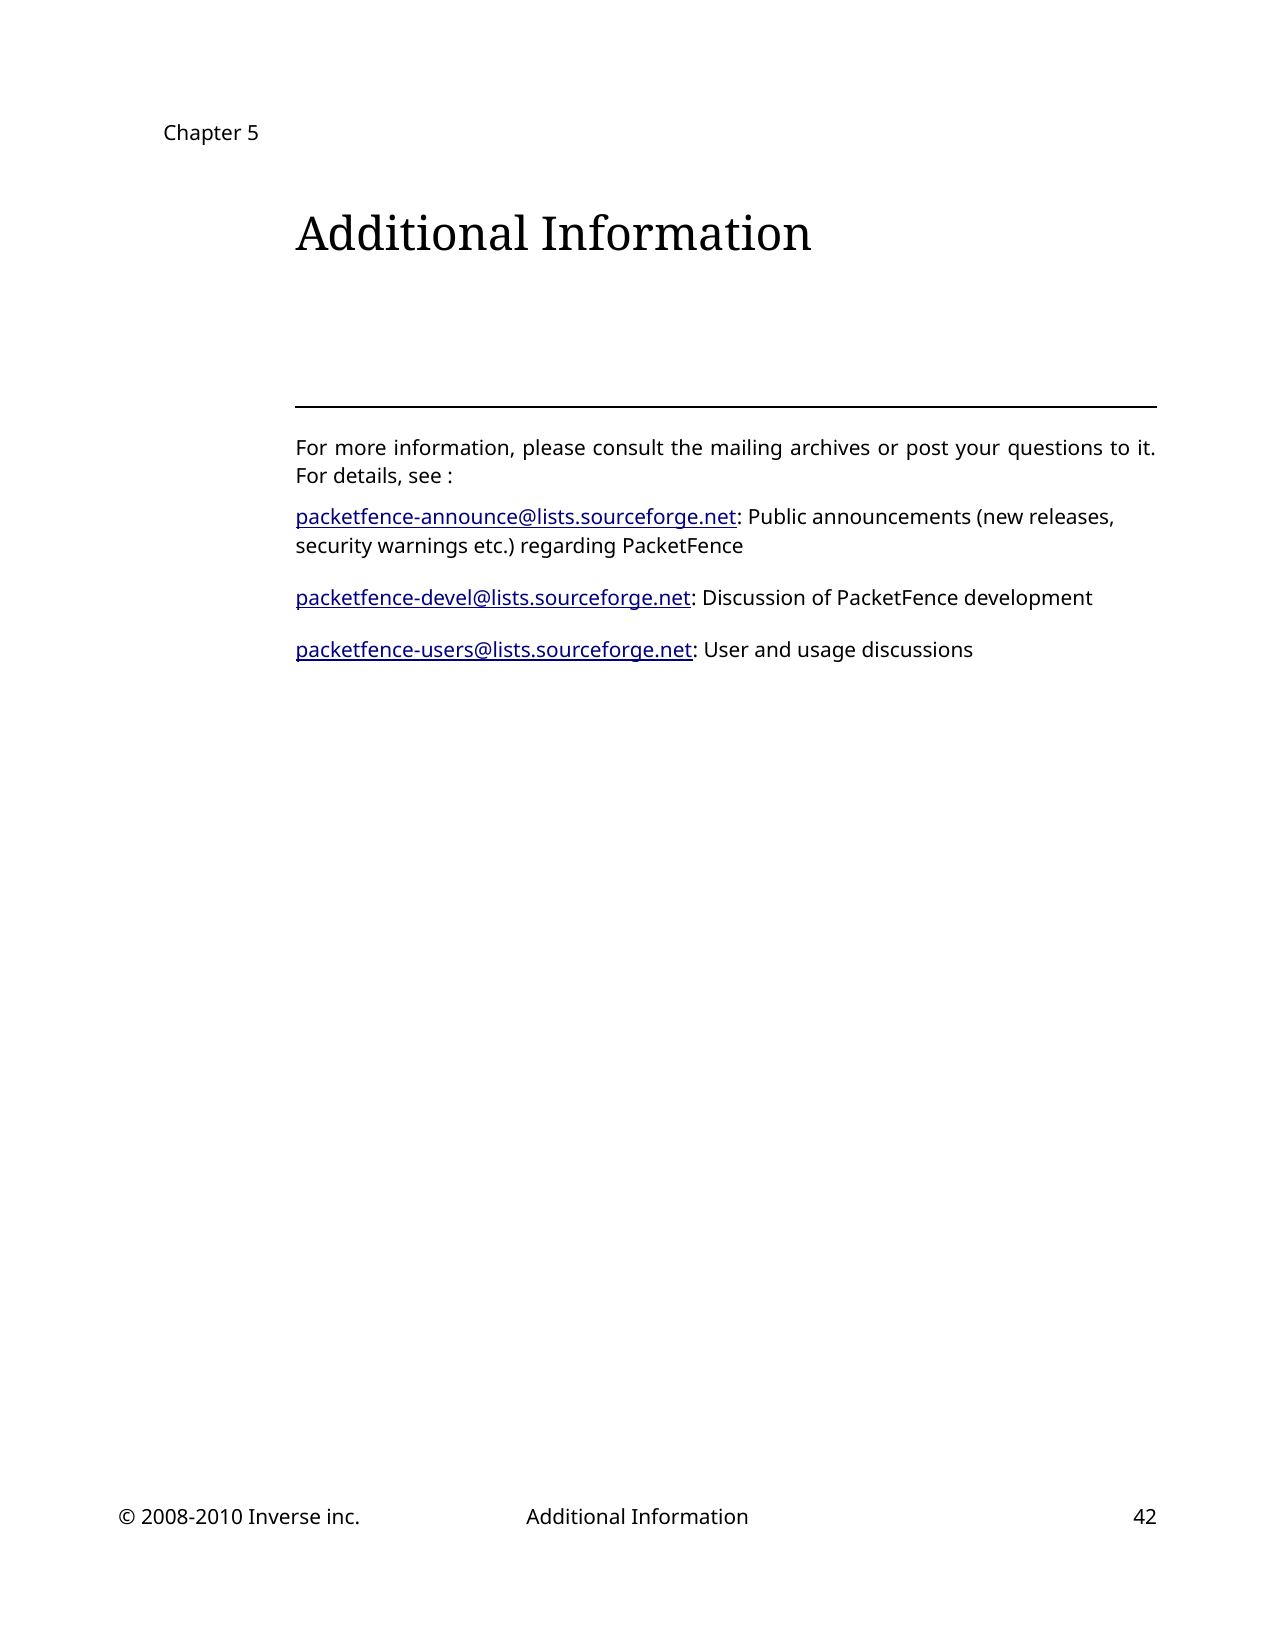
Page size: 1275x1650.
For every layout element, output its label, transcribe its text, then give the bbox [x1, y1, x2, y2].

text packetfence-devel@lists.sourceforge.net: Discussion of PacketFence development [295, 583, 1157, 611]
text packetfence-users@lists.sourceforge.net: User and usage discussions [295, 635, 1157, 663]
subtitle Additional Information [295, 201, 1157, 406]
text packetfence-announce@lists.sourceforge.net: Public announcements (new releases, security warnings etc.) regarding PacketFence [295, 502, 1157, 559]
text For more information, please consult the mailing archives or post your questions to it. For details, see : [295, 433, 1157, 490]
